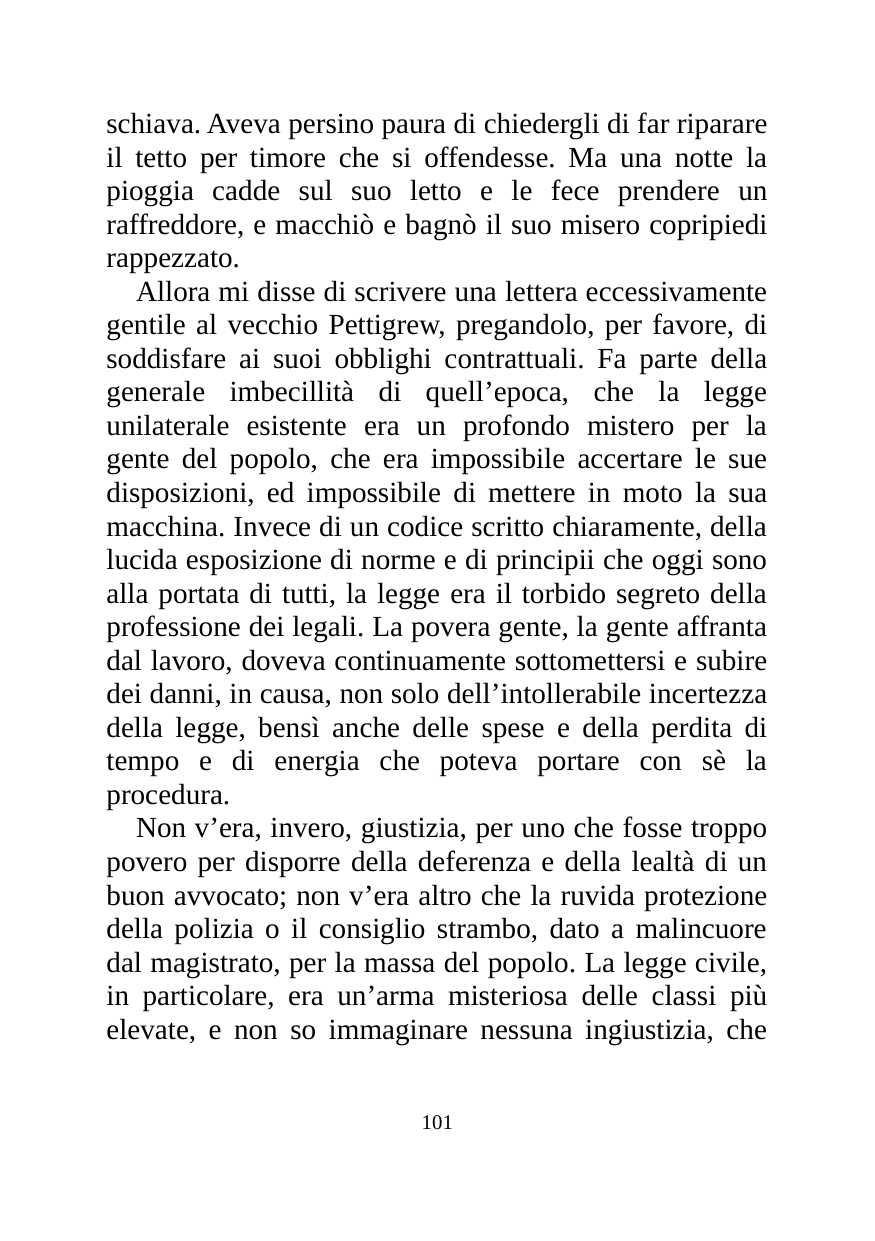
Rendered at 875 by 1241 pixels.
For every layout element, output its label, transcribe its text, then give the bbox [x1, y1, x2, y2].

text Non v’era, invero, giustizia, per uno che fosse troppo povero per disporre della deferenza e della lealtà di un buon avvocato; non v’era altro che la ruvida protezione della polizia o il consiglio strambo, dato a malincuore dal magistrato, per la massa del popolo. La legge civile, in particolare, era un’arma misteriosa delle classi più elevate, e non so immaginare nessuna ingiustizia, che [106, 811, 768, 1045]
text schiava. Aveva persino paura di chiedergli di far riparare il tetto per timore che si offendesse. Ma una notte la pioggia cadde sul suo letto e le fece prendere un raffreddore, e macchiò e bagnò il suo misero copripiedi rappezzato. [106, 106, 768, 274]
text Allora mi disse di scrivere una lettera eccessivamente gentile al vecchio Pettigrew, pregandolo, per favore, di soddisfare ai suoi obblighi contrattuali. Fa parte della generale imbecillità di quell’epoca, che la legge unilaterale esistente era un profondo mistero per la gente del popolo, che era impossibile accertare le sue disposizioni, ed impossibile di mettere in moto la sua macchina. Invece di un codice scritto chiaramente, della lucida esposizione di norme e di principii che oggi sono alla portata di tutti, la legge era il torbido segreto della professione dei legali. La povera gente, la gente affranta dal lavoro, doveva continuamente sottomettersi e subire dei danni, in causa, non solo dell’intollerabile incertezza della legge, bensì anche delle spese e della perdita di tempo e di energia che poteva portare con sè la procedura. [106, 274, 768, 811]
